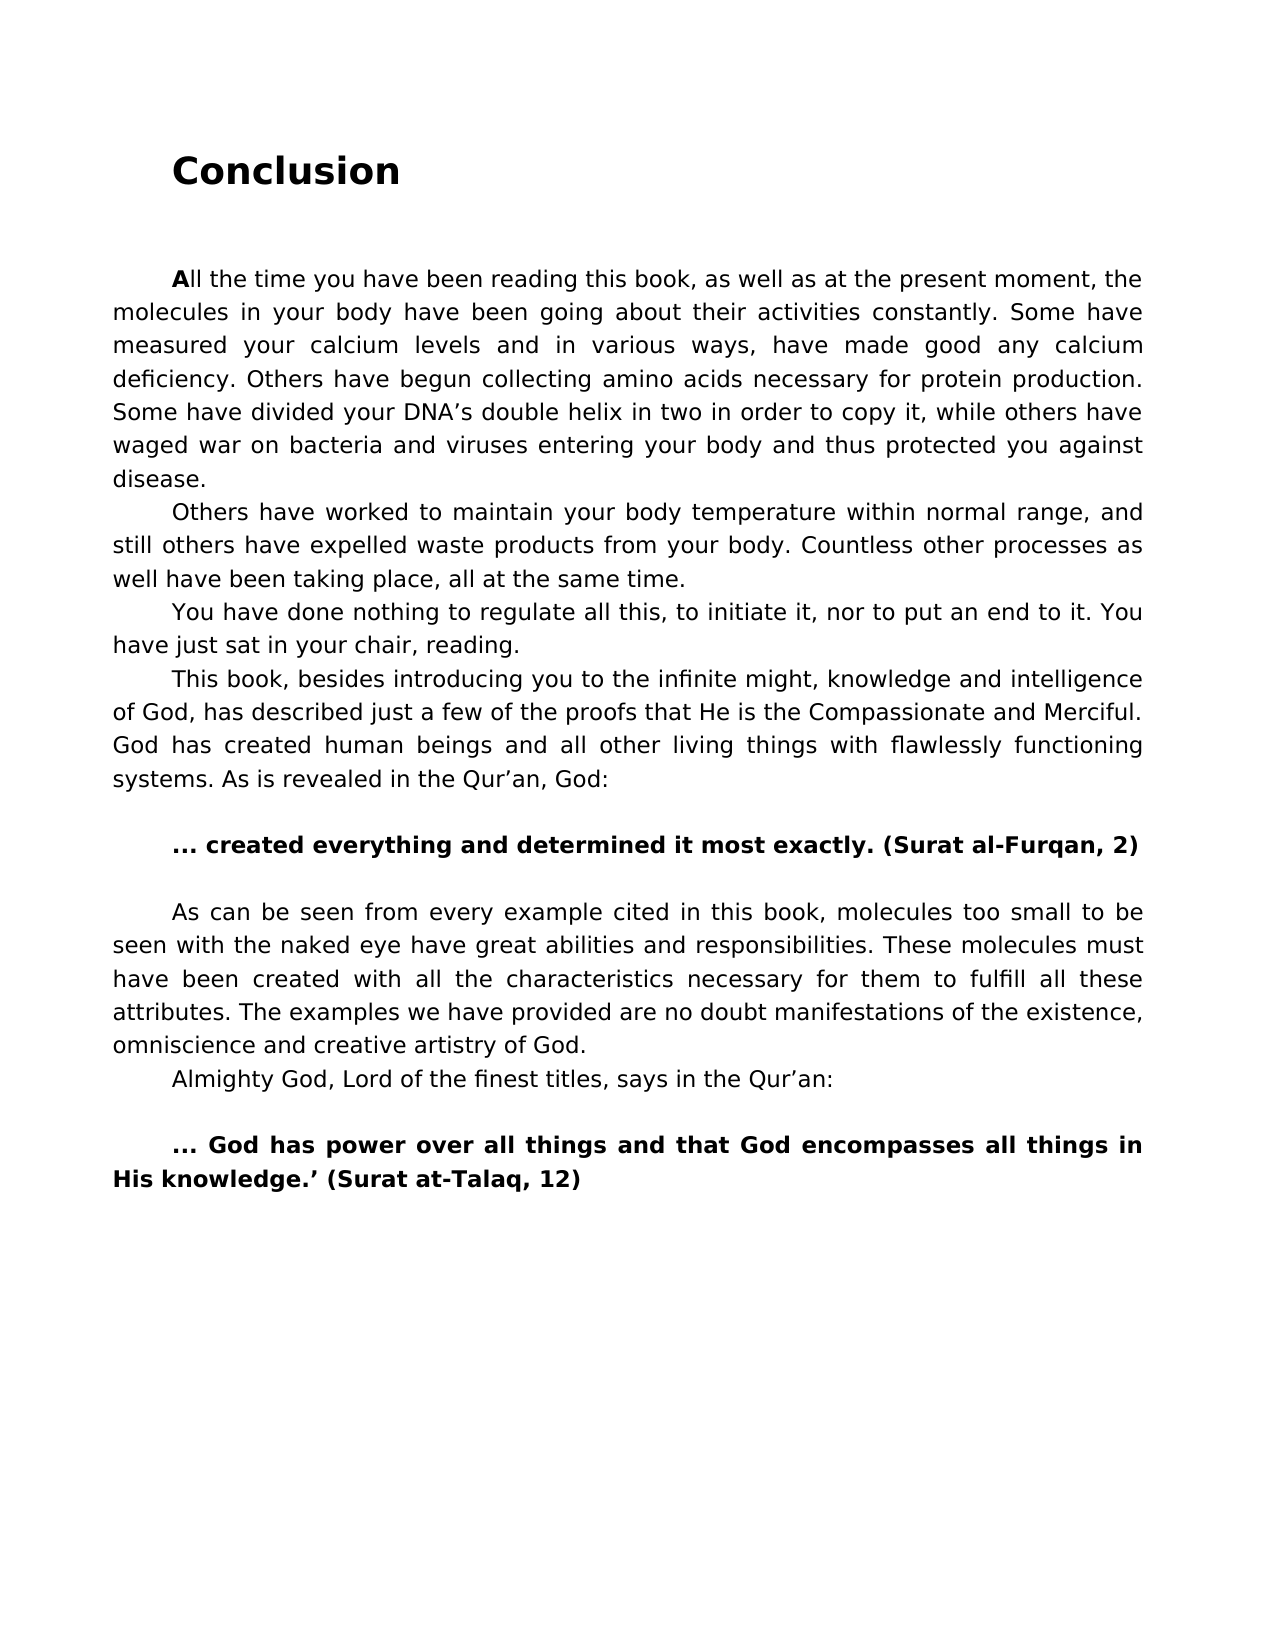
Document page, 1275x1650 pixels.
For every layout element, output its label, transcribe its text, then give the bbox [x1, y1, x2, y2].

text Conclusion [112, 150, 1145, 194]
text As can be seen from every example cited in this book, molecules too small to be seen with the naked eye have great abilities and responsibilities. These molecules must have been created with all the characteristics necessary for them to fulfill all these attributes. The examples we have provided are no doubt manifestations of the existence, omniscience and creative artistry of God. [112, 894, 1145, 1060]
text ... created everything and determined it most exactly. (Surat al-Furqan, 2) [112, 827, 1145, 860]
text Almighty God, Lord of the finest titles, says in the Qur’an: [112, 1060, 1145, 1094]
text Others have worked to maintain your body temperature within normal range, and still others have expelled waste products from your body. Countless other processes as well have been taking place, all at the same time. [112, 494, 1145, 594]
text ... God has power over all things and that God encompasses all things in His knowledge.’ (Surat at-Talaq, 12) [112, 1127, 1145, 1194]
text This book, besides introducing you to the infinite might, knowledge and intelligence of God, has described just a few of the proofs that He is the Compassionate and Merciful. God has created human beings and all other living things with flawlessly functioning systems. As is revealed in the Qur’an, God: [112, 660, 1145, 794]
text All the time you have been reading this book, as well as at the present moment, the molecules in your body have been going about their activities constantly. Some have measured your calcium levels and in various ways, have made good any calcium deficiency. Others have begun collecting amino acids necessary for protein production. Some have divided your DNA’s double helix in two in order to copy it, while others have waged war on bacteria and viruses entering your body and thus protected you against disease. [112, 260, 1145, 494]
text You have done nothing to regulate all this, to initiate it, nor to put an end to it. You have just sat in your chair, reading. [112, 594, 1145, 660]
